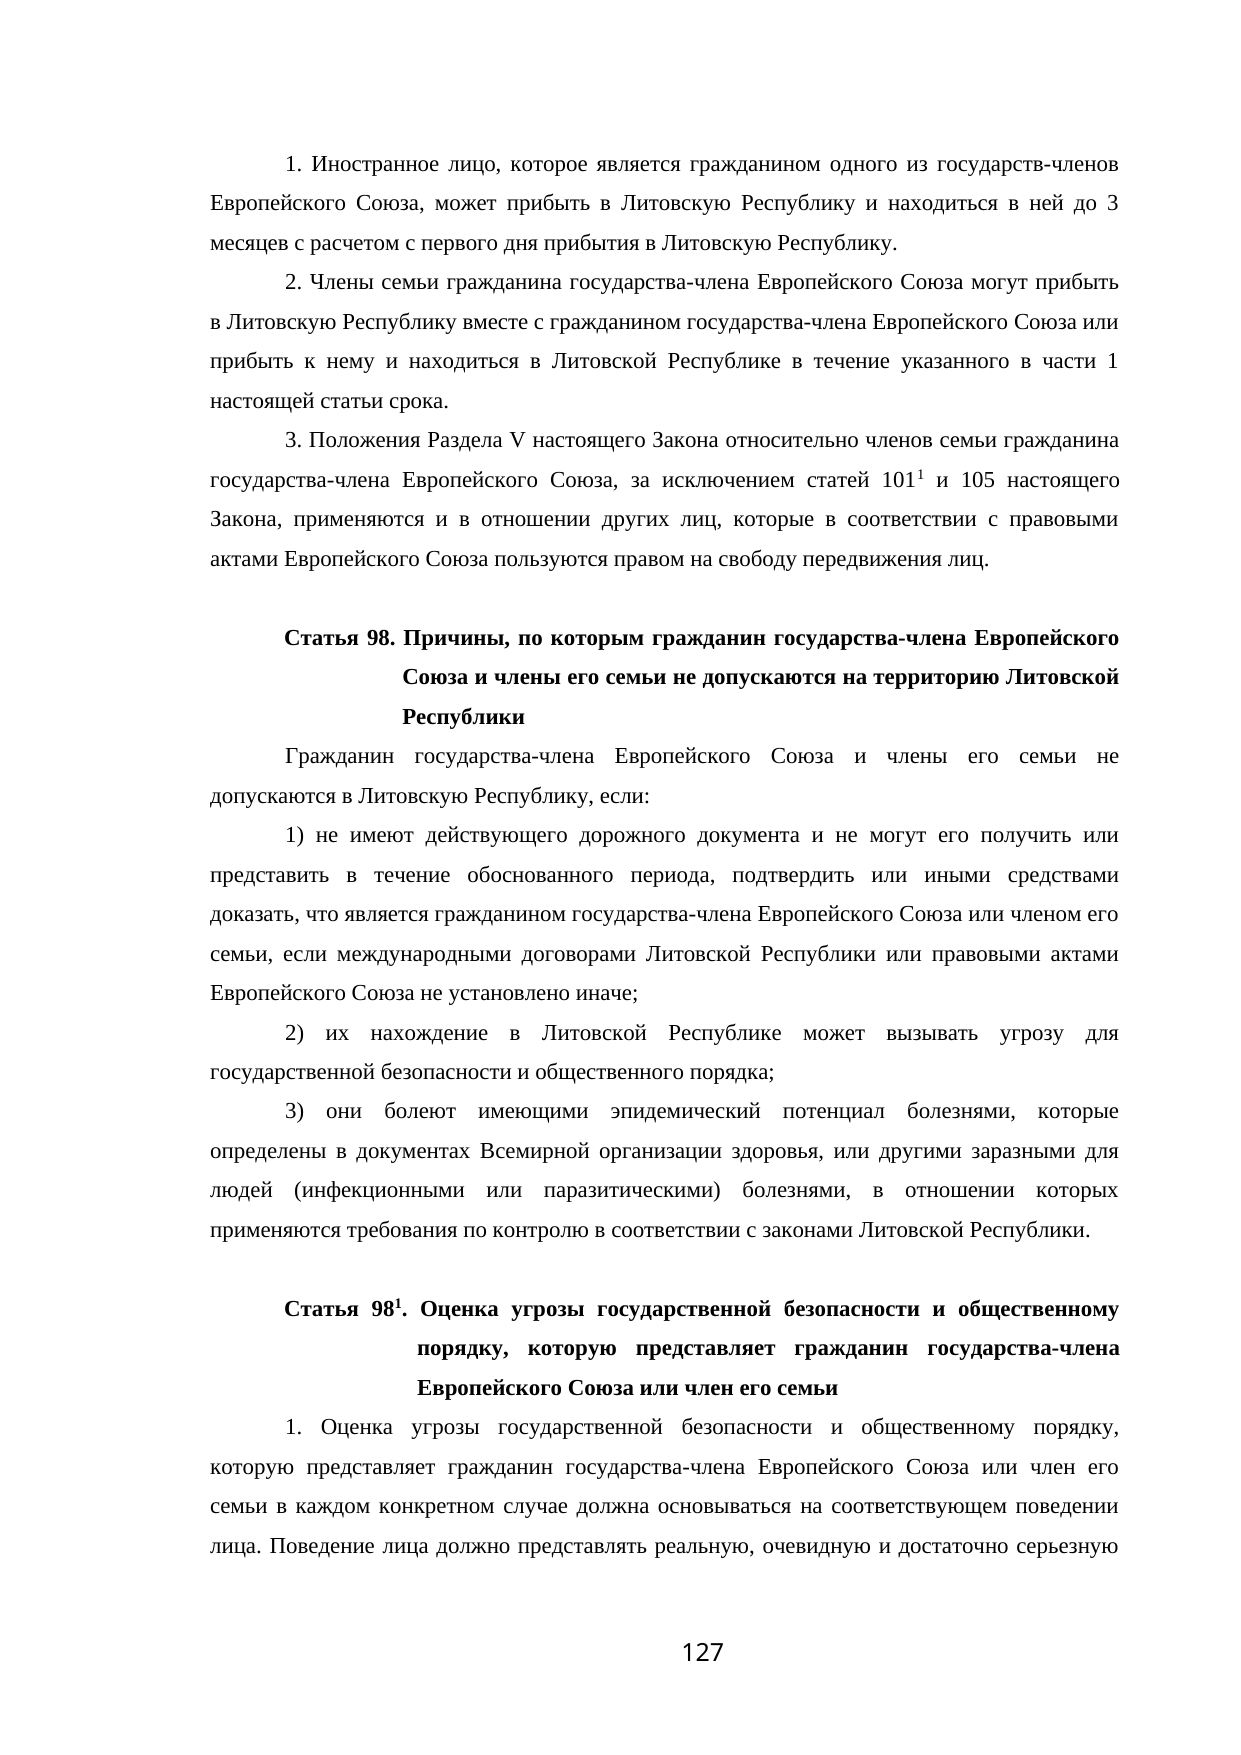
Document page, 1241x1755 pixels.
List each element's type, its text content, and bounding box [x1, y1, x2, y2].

text 3. Положения Раздела V настоящего Закона относительно членов семьи гражданина государства-члена Европейского Союза, за исключением статей 1011 и 105 настоящего Закона, применяются и в отношении других лиц, которые в соответствии с правовыми актами Европейского Союза пользуются правом на свободу передвижения лиц. [210, 426, 1120, 571]
text 1. Иностранное лицо, которое является гражданином одного из государств-членов Европейского Союза, может прибыть в Литовскую Республику и находиться в ней до 3 месяцев с расчетом с первого дня прибытия в Литовскую Республику. [210, 150, 1120, 255]
text 1. Оценка угрозы государственной безопасности и общественному порядку, которую представляет гражданин государства-члена Европейского Союза или член его семьи в каждом конкретном случае должна основываться на соответствующем поведении лица. Поведение лица должно представлять реальную, очевидную и достаточно серьезную [210, 1413, 1120, 1558]
text 3) они болеют имеющими эпидемический потенциал болезнями, которые определены в документах Всемирной организации здоровья, или другими заразными для людей (инфекционными или паразитическими) болезнями, в отношении которых применяются требования по контролю в соответствии с законами Литовской Республики. [210, 1097, 1120, 1242]
text Гражданин государства-члена Европейского Союза и члены его семьи не допускаются в Литовскую Республику, если: [210, 742, 1120, 808]
text 2) их нахождение в Литовской Республике может вызывать угрозу для государственной безопасности и общественного порядка; [210, 1018, 1120, 1084]
text 1) не имеют действующего дорожного документа и не могут его получить или представить в течение обоснованного периода, подтвердить или иными средствами доказать, что является гражданином государства-члена Европейского Союза или членом его семьи, если международными договорами Литовской Республики или правовыми актами Европейского Союза не установлено иначе; [210, 821, 1120, 1005]
text 2. Члены семьи гражданина государства-члена Европейского Союза могут прибыть в Литовскую Республику вместе с гражданином государства-члена Европейского Союза или прибыть к нему и находиться в Литовской Республике в течение указанного в части 1 настоящей статьи срока. [210, 268, 1120, 413]
text Статья 981. Оценка угрозы государственной безопасности и общественному порядку, которую представляет гражданин государства-члена Европейского Союза или член его семьи [284, 1295, 1120, 1400]
text Статья 98. Причины, по которым гражданин государства-члена Европейского Союза и члены его семьи не допускаются на территорию Литовской Республики [284, 624, 1120, 729]
